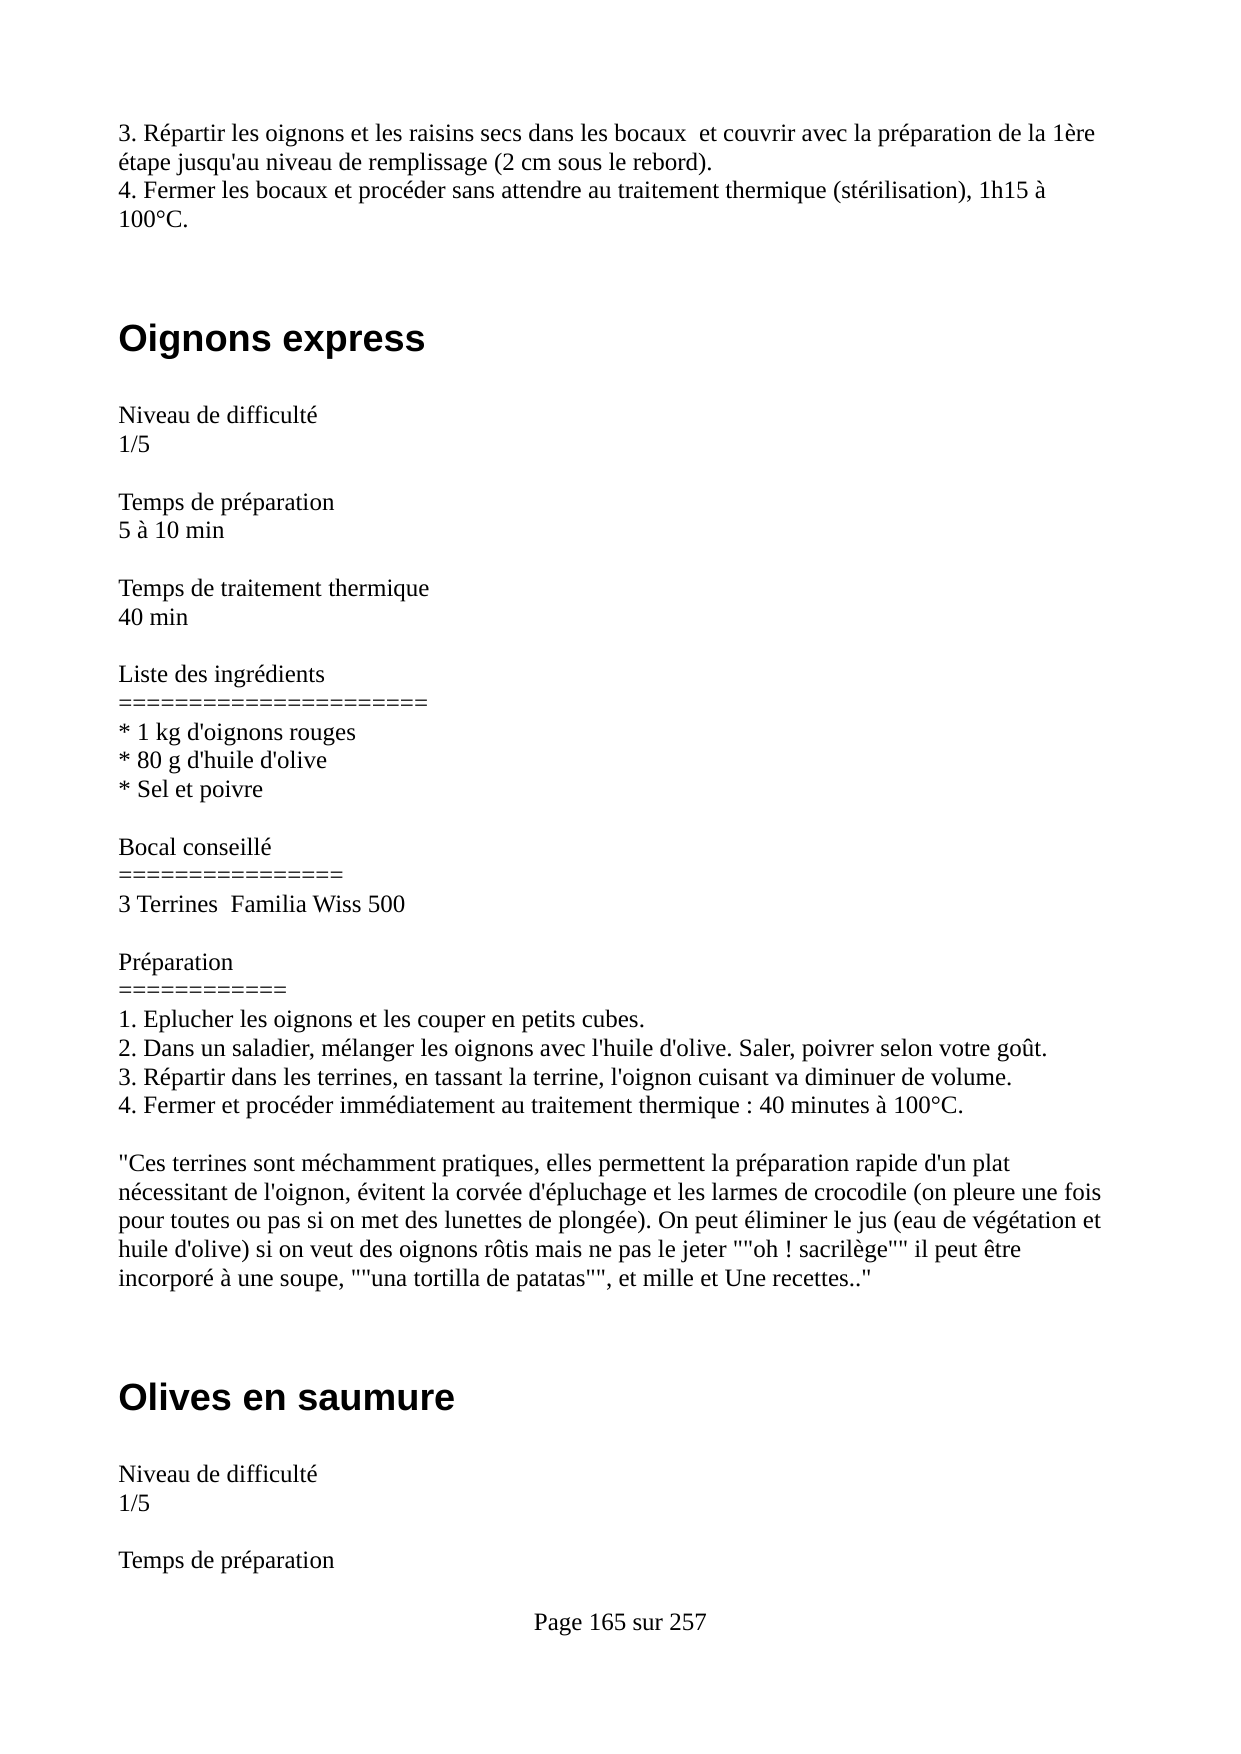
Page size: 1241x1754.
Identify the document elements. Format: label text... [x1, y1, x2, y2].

text 2. Dans un saladier, mélanger les oignons avec l'huile d'olive. Saler, poivrer selon votre goût. [118, 1033, 1122, 1062]
text 1/5 [118, 1488, 1122, 1517]
text Bocal conseillé [118, 832, 1122, 861]
text Liste des ingrédients [118, 659, 1122, 688]
text 40 min [118, 602, 1122, 631]
text Temps de préparation [118, 487, 1122, 516]
text 4. Fermer les bocaux et procéder sans attendre au traitement thermique (stérilisation), 1h15 à 100°C. [118, 176, 1122, 233]
text * 1 kg d'oignons rouges [118, 717, 1122, 746]
text ====================== [118, 688, 1122, 717]
subtitle Olives en saumure [118, 1374, 1122, 1418]
text Temps de traitement thermique [118, 573, 1122, 602]
text Niveau de difficulté [118, 401, 1122, 429]
text * Sel et poivre [118, 774, 1122, 803]
text 1/5 [118, 429, 1122, 458]
text 3. Répartir dans les terrines, en tassant la terrine, l'oignon cuisant va diminuer de volume. [118, 1062, 1122, 1091]
text "Ces terrines sont méchamment pratiques, elles permettent la préparation rapide d'un plat nécessitant de l'oignon, évitent la corvée d'épluchage et les larmes de crocodile (on pleure une fois pour toutes ou pas si on met des lunettes de plongée). On peut éliminer le jus (eau de végétation et huile d'olive) si on veut des oignons rôtis mais ne pas le jeter ""oh ! sacrilège"" il peut être incorporé à une soupe, ""una tortilla de patatas"", et mille et Une recettes.." [118, 1148, 1122, 1292]
text 3. Répartir les oignons et les raisins secs dans les bocaux et couvrir avec la préparation de la 1ère étape jusqu'au niveau de remplissage (2 cm sous le rebord). [118, 118, 1122, 176]
subtitle Oignons express [118, 316, 1122, 359]
text Préparation [118, 947, 1122, 976]
text Temps de préparation [118, 1545, 1122, 1574]
text 4. Fermer et procéder immédiatement au traitement thermique : 40 minutes à 100°C. [118, 1091, 1122, 1119]
text Niveau de difficulté [118, 1459, 1122, 1488]
text 3 Terrines Familia Wiss 500 [118, 889, 1122, 918]
text 5 à 10 min [118, 516, 1122, 544]
text ================ [118, 861, 1122, 889]
text 1. Eplucher les oignons et les couper en petits cubes. [118, 1004, 1122, 1033]
text ============ [118, 976, 1122, 1004]
text * 80 g d'huile d'olive [118, 746, 1122, 774]
